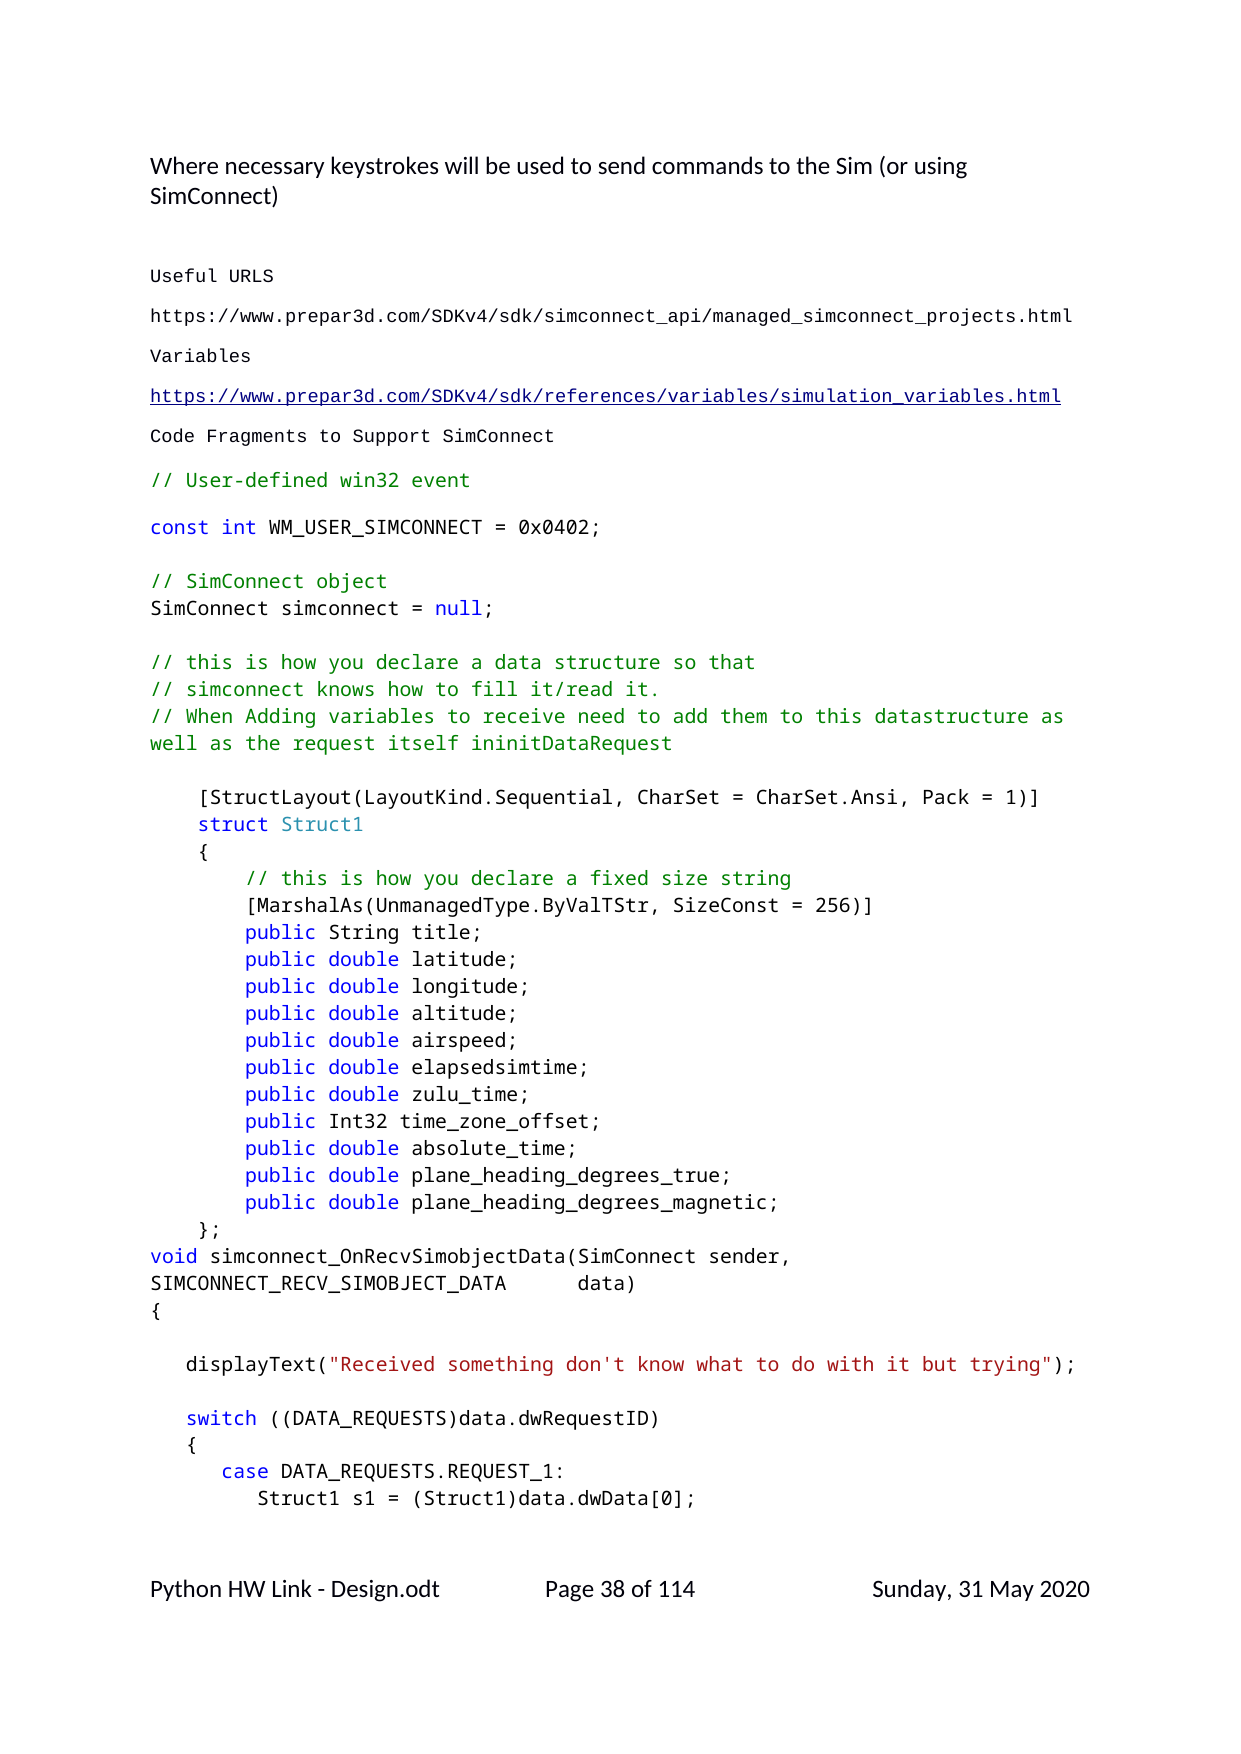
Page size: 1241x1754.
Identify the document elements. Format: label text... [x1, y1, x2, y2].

text const int WM_USER_SIMCONNECT = 0x0402; [150, 513, 1090, 540]
text [MarshalAs(UnmanagedType.ByValTStr, SizeConst = 256)] [150, 891, 1090, 918]
text public double zulu_time; [150, 1080, 1090, 1107]
text Struct1 s1 = (Struct1)data.dwData[0]; [150, 1485, 1090, 1512]
text // When Adding variables to receive need to add them to this datastructure as well as the request itself ininitDataRequest [150, 702, 1090, 756]
text Useful URLS [150, 267, 1090, 288]
text // SimConnect object [150, 567, 1090, 594]
text public double plane_heading_degrees_magnetic; [150, 1188, 1090, 1215]
text public double elapsedsimtime; [150, 1053, 1090, 1080]
text Where necessary keystrokes will be used to send commands to the Sim (or using SimConnect) [150, 150, 1090, 211]
text [StructLayout(LayoutKind.Sequential, CharSet = CharSet.Ansi, Pack = 1)] [150, 783, 1090, 810]
text displayText("Received something don't know what to do with it but trying"); [150, 1350, 1090, 1377]
text public double absolute_time; [150, 1134, 1090, 1161]
text { [150, 1431, 1090, 1458]
text SimConnect simconnect = null; [150, 594, 1090, 621]
text // this is how you declare a data structure so that [150, 648, 1090, 675]
text switch ((DATA_REQUESTS)data.dwRequestID) [150, 1404, 1090, 1431]
text // User-defined win32 event [150, 467, 1090, 493]
text public double longitude; [150, 972, 1090, 999]
text public String title; [150, 918, 1090, 945]
text public Int32 time_zone_offset; [150, 1107, 1090, 1134]
text public double latitude; [150, 945, 1090, 972]
text // this is how you declare a fixed size string [150, 864, 1090, 891]
text https://www.prepar3d.com/SDKv4/sdk/references/variables/simulation_variables.html [150, 387, 1090, 408]
text struct Struct1 [150, 810, 1090, 837]
text public double airspeed; [150, 1026, 1090, 1053]
text case DATA_REQUESTS.REQUEST_1: [150, 1458, 1090, 1485]
text Code Fragments to Support SimConnect [150, 427, 1090, 448]
text { [150, 1296, 1090, 1323]
text public double plane_heading_degrees_true; [150, 1161, 1090, 1188]
text https://www.prepar3d.com/SDKv4/sdk/simconnect_api/managed_simconnect_projects.html [150, 307, 1090, 328]
text Variables [150, 347, 1090, 368]
text // simconnect knows how to fill it/read it. [150, 675, 1090, 702]
text void simconnect_OnRecvSimobjectData(SimConnect sender, SIMCONNECT_RECV_SIMOBJECT_DATA data) [150, 1242, 1090, 1296]
text public double altitude; [150, 999, 1090, 1026]
text }; [150, 1215, 1090, 1242]
text { [150, 837, 1090, 864]
